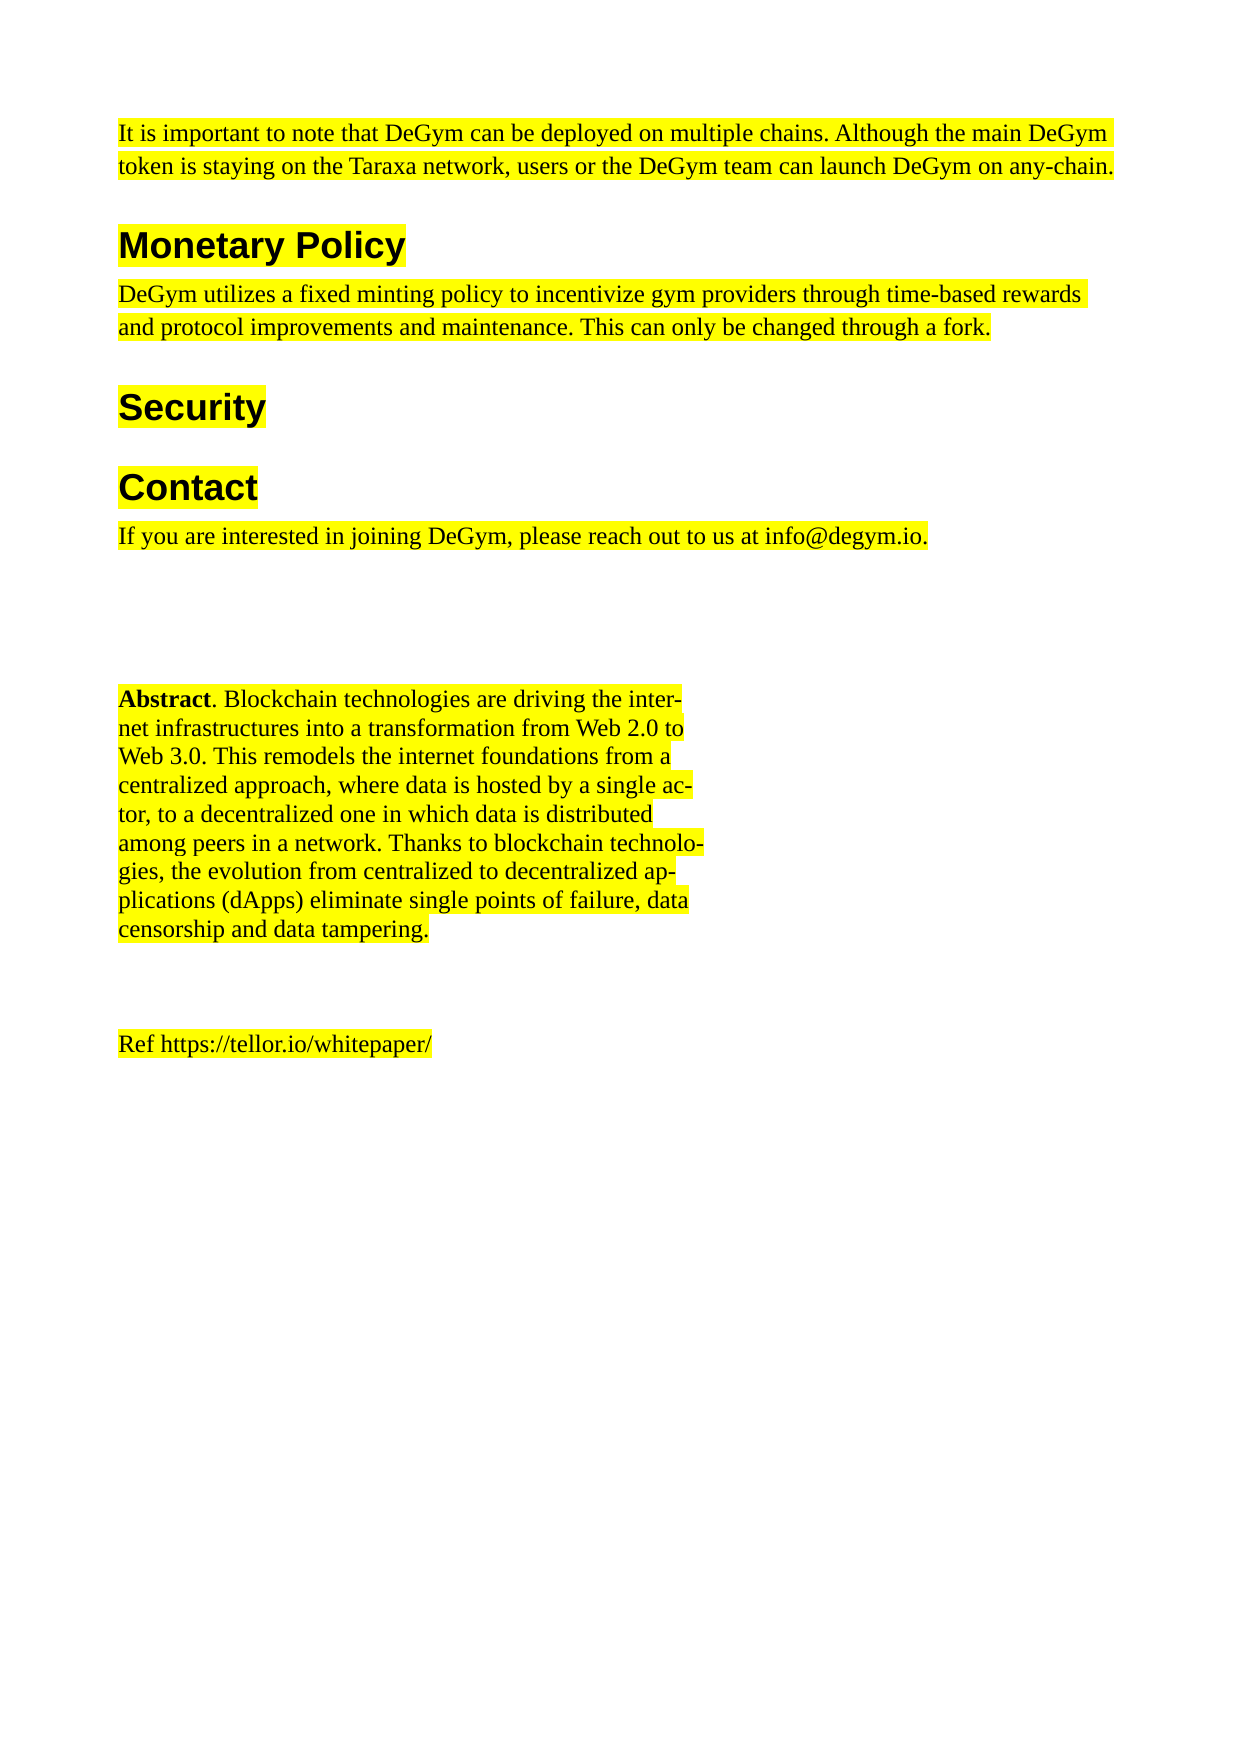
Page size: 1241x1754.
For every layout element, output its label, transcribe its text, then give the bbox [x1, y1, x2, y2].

text DeGym utilizes a fixed minting policy to incentivize gym providers through time-based rewards and protocol improvements and maintenance. This can only be changed through a fork. [118, 279, 1122, 341]
text It is important to note that DeGym can be deployed on multiple chains. Although the main DeGym token is staying on the Taraxa network, users or the DeGym team can launch DeGym on any-chain. [118, 118, 1122, 180]
text net infrastructures into a transformation from Web 2.0 to [118, 713, 1122, 741]
text Ref https://tellor.io/whitepaper/ [118, 1029, 1122, 1058]
text Web 3.0. This remodels the internet foundations from a [118, 741, 1122, 770]
subtitle Security [118, 385, 1122, 428]
text plications (dApps) eliminate single points of failure, data [118, 885, 1122, 914]
text among peers in a network. Thanks to blockchain technolo- [118, 828, 1122, 856]
text centralized approach, where data is hosted by a single ac- [118, 770, 1122, 799]
text gies, the evolution from centralized to decentralized ap- [118, 856, 1122, 885]
text censorship and data tampering. [118, 914, 1122, 943]
text Abstract. Blockchain technologies are driving the inter- [118, 684, 1122, 713]
text If you are interested in joining DeGym, please reach out to us at info@degym.io. [118, 521, 1122, 550]
subtitle Monetary Policy [118, 224, 1122, 267]
text tor, to a decentralized one in which data is distributed [118, 799, 1122, 828]
subtitle Contact [118, 466, 1122, 509]
